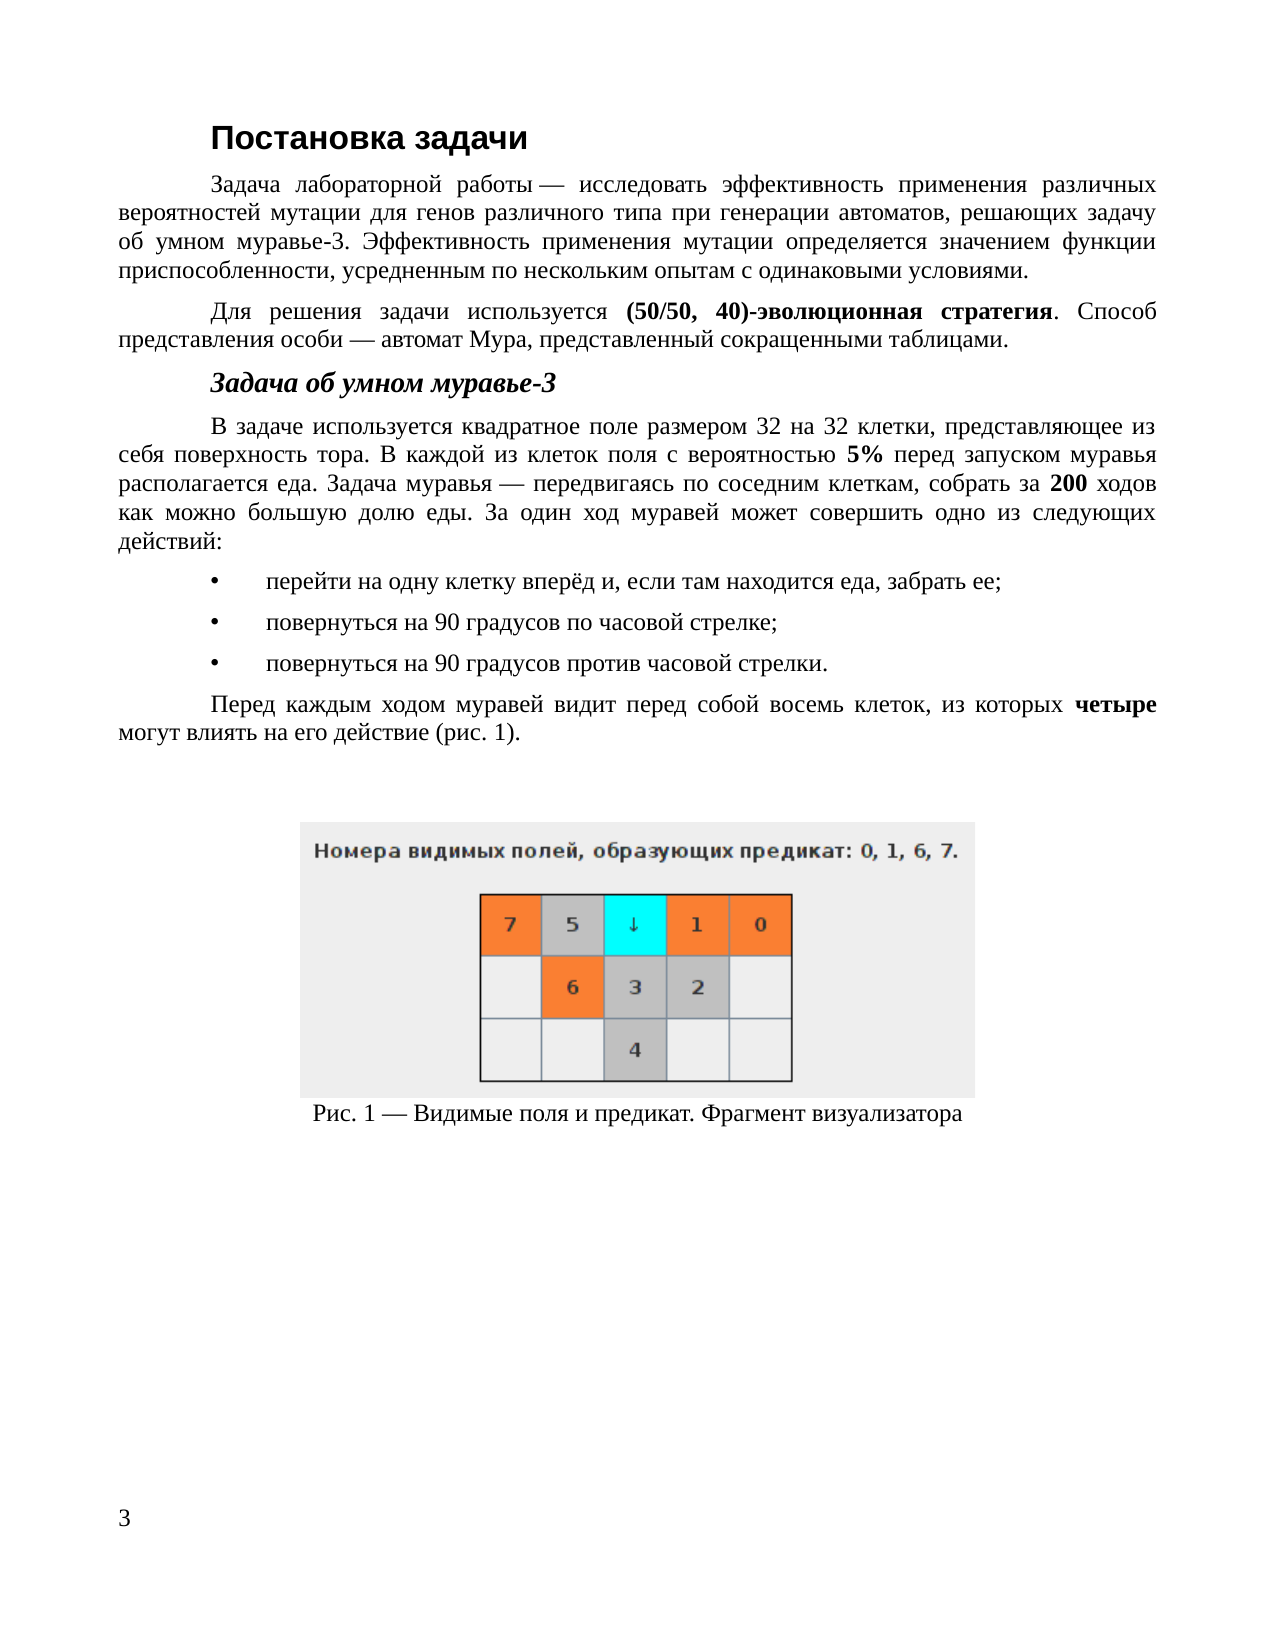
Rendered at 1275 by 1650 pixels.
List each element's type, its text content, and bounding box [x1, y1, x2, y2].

list повернуться на 90 градусов по часовой стрелке; [118, 607, 1157, 636]
subtitle Задача об умном муравье-3 [118, 365, 1157, 399]
subtitle Постановка задачи [118, 118, 1157, 157]
list повернуться на 90 градусов против часовой стрелки. [118, 648, 1157, 677]
text Перед каждым ходом муравей видит перед собой восемь клеток, из которых четыре могут влиять на его действие (рис. 1). [118, 689, 1157, 746]
list перейти на одну клетку вперёд и, если там находится еда, забрать ее; [118, 566, 1157, 595]
subtitle Рис. 1 — Видимые поля и предикат. Фрагмент визуализатора [300, 1098, 975, 1127]
text Для решения задачи используется (50/50, 40)-эволюционная стратегия. Способ представления особи — автомат Мура, представленный сокращенными таблицами. [118, 296, 1157, 353]
text В задаче используется квадратное поле размером 32 на 32 клетки, представляющее из себя поверхность тора. В каждой из клеток поля с вероятностью 5% перед запуском муравья располагается еда. Задача муравья — передвигаясь по соседним клеткам, собрать за 200 ходов как можно большую долю еды. За один ход муравей может совершить одно из следующих действий: [118, 411, 1157, 554]
picture [300, 822, 976, 1098]
text Задача лабораторной работы — исследовать эффективность применения различных вероятностей мутации для генов различного типа при генерации автоматов, решающих задачу об умном муравье-3. Эффективность применения мутации определяется значением функции приспособленности, усредненным по нескольким опытам с одинаковыми условиями. [118, 169, 1157, 284]
